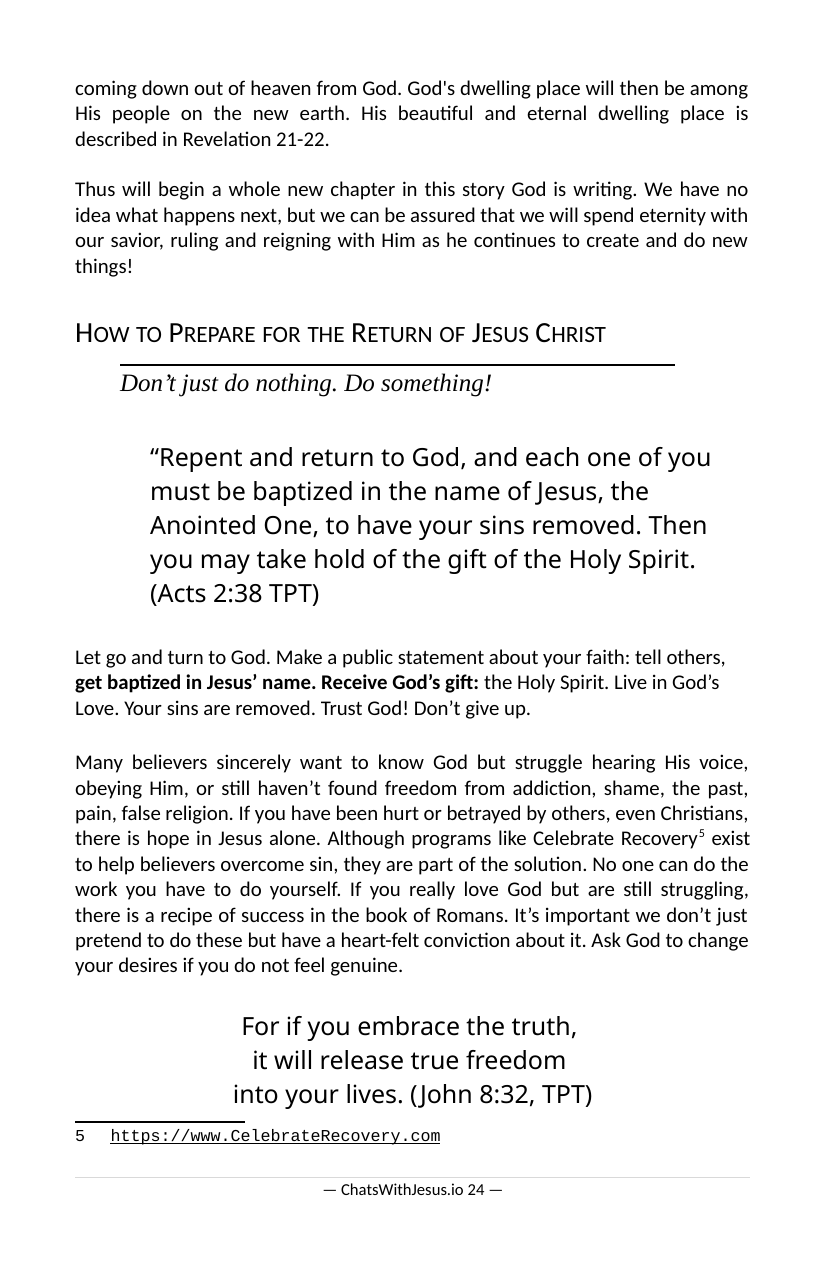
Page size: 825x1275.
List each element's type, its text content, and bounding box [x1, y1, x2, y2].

text Thus will begin a whole new chapter in this story God is writing. We have no idea what happens next, but we can be assured that we will spend eternity with our savior, ruling and reigning with Him as he continues to create and do new things! [75, 177, 750, 278]
text Let go and turn to God. Make a public statement about your faith: tell others, get baptized in Jesus’ name. Receive God’s gift: the Holy Spirit. Live in God’s Love. Your sins are removed. Trust God! Don’t give up. [75, 644, 750, 721]
text Don’t just do nothing. Do something! [120, 366, 675, 397]
text Many believers sincerely want to know God but struggle hearing His voice, obeying Him, or still haven’t found freedom from addiction, shame, the past, pain, false religion. If you have been hurt or betrayed by others, even Christians, there is hope in Jesus alone. Although programs like Celebrate Recovery exist to help believers overcome sin, they are part of the solution. No one can do the work you have to do yourself. If you really love God but are still struggling, there is a recipe of success in the book of Romans. It’s important we don’t just pretend to do these but have a heart-felt conviction about it. Ask God to change your desires if you do not feel genuine. [75, 749, 750, 978]
text How to Prepare for the Return of Jesus Christ [75, 314, 750, 349]
text For if you embrace the truth, it will release true freedom into your lives. (John 8:32, TPT) [75, 1008, 750, 1111]
text “Repent and return to God, and each one of you must be baptized in the name of Jesus, the Anointed One, to have your sins removed. Then you may take hold of the gift of the Holy Spirit. (Acts 2:38 TPT) [150, 440, 750, 610]
text https://www.CelebrateRecovery.com [75, 1128, 750, 1147]
text coming down out of heaven from God. God's dwelling place will then be among His people on the new earth. His beautiful and eternal dwelling place is described in Revelation 21-22. [75, 75, 750, 151]
